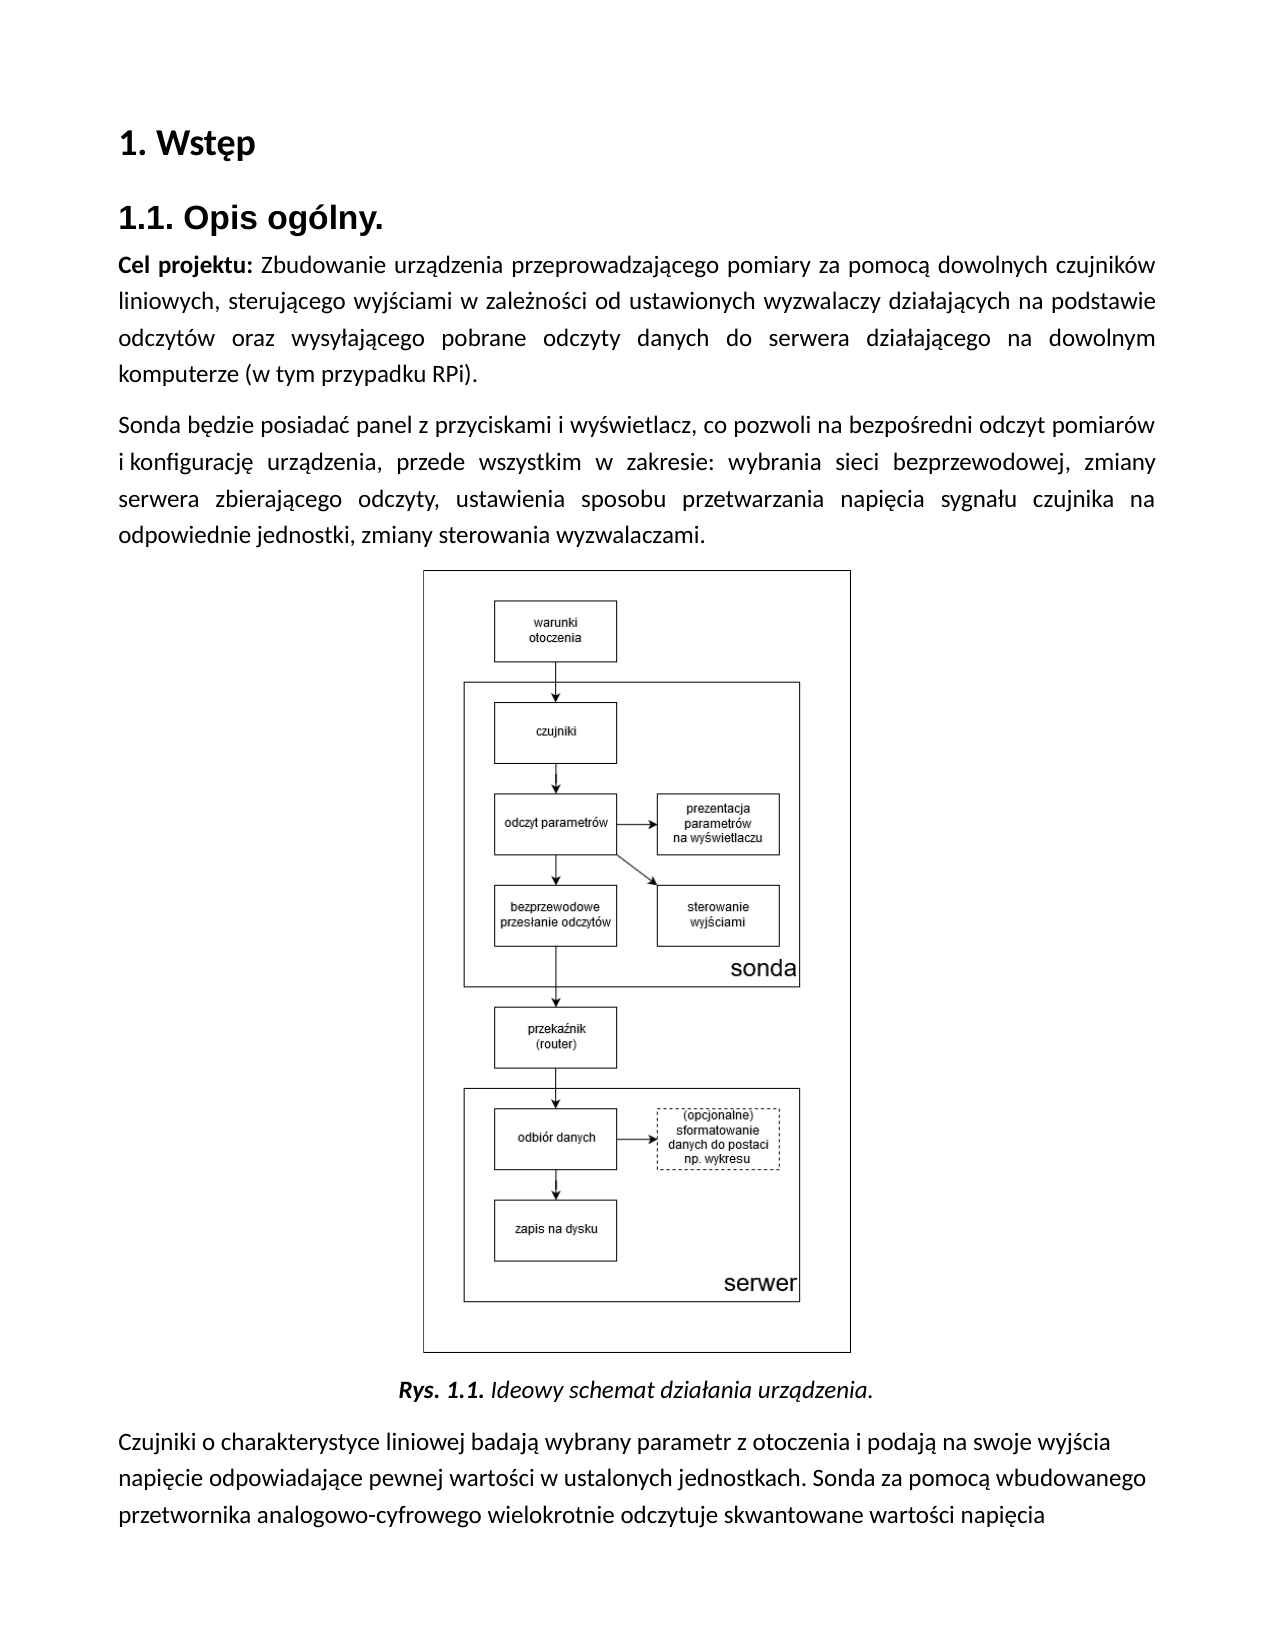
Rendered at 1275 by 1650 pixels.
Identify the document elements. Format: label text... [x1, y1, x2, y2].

text Rys. 1.1. Ideowy schemat działania urządzenia. [118, 1374, 1157, 1405]
picture [423, 570, 852, 1354]
text Cel projektu: Zbudowanie urządzenia przeprowadzającego pomiary za pomocą dowolnych czujników liniowych, sterującego wyjściami w zależności od ustawionych wyzwalaczy działających na podstawie odczytów oraz wysyłającego pobrane odczyty danych do serwera działającego na dowolnym komputerze (w tym przypadku RPi). [118, 249, 1157, 389]
text Sonda będzie posiadać panel z przyciskami i wyświetlacz, co pozwoli na bezpośredni odczyt pomiarów i konfigurację urządzenia, przede wszystkim w zakresie: wybrania sieci bezprzewodowej, zmiany serwera zbierającego odczyty, ustawienia sposobu przetwarzania napięcia sygnału czujnika na odpowiednie jednostki, zmiany sterowania wyzwalaczami. [118, 410, 1157, 550]
subtitle 1.1. Opis ogólny. [118, 198, 1157, 236]
text Czujniki o charakterystyce liniowej badają wybrany parametr z otoczenia i podają na swoje wyjścia napięcie odpowiadające pewnej wartości w ustalonych jednostkach. Sonda za pomocą wbudowanego przetwornika analogowo-cyfrowego wielokrotnie odczytuje skwantowane wartości napięcia [118, 1426, 1157, 1529]
subtitle 1. Wstęp [118, 118, 1157, 164]
